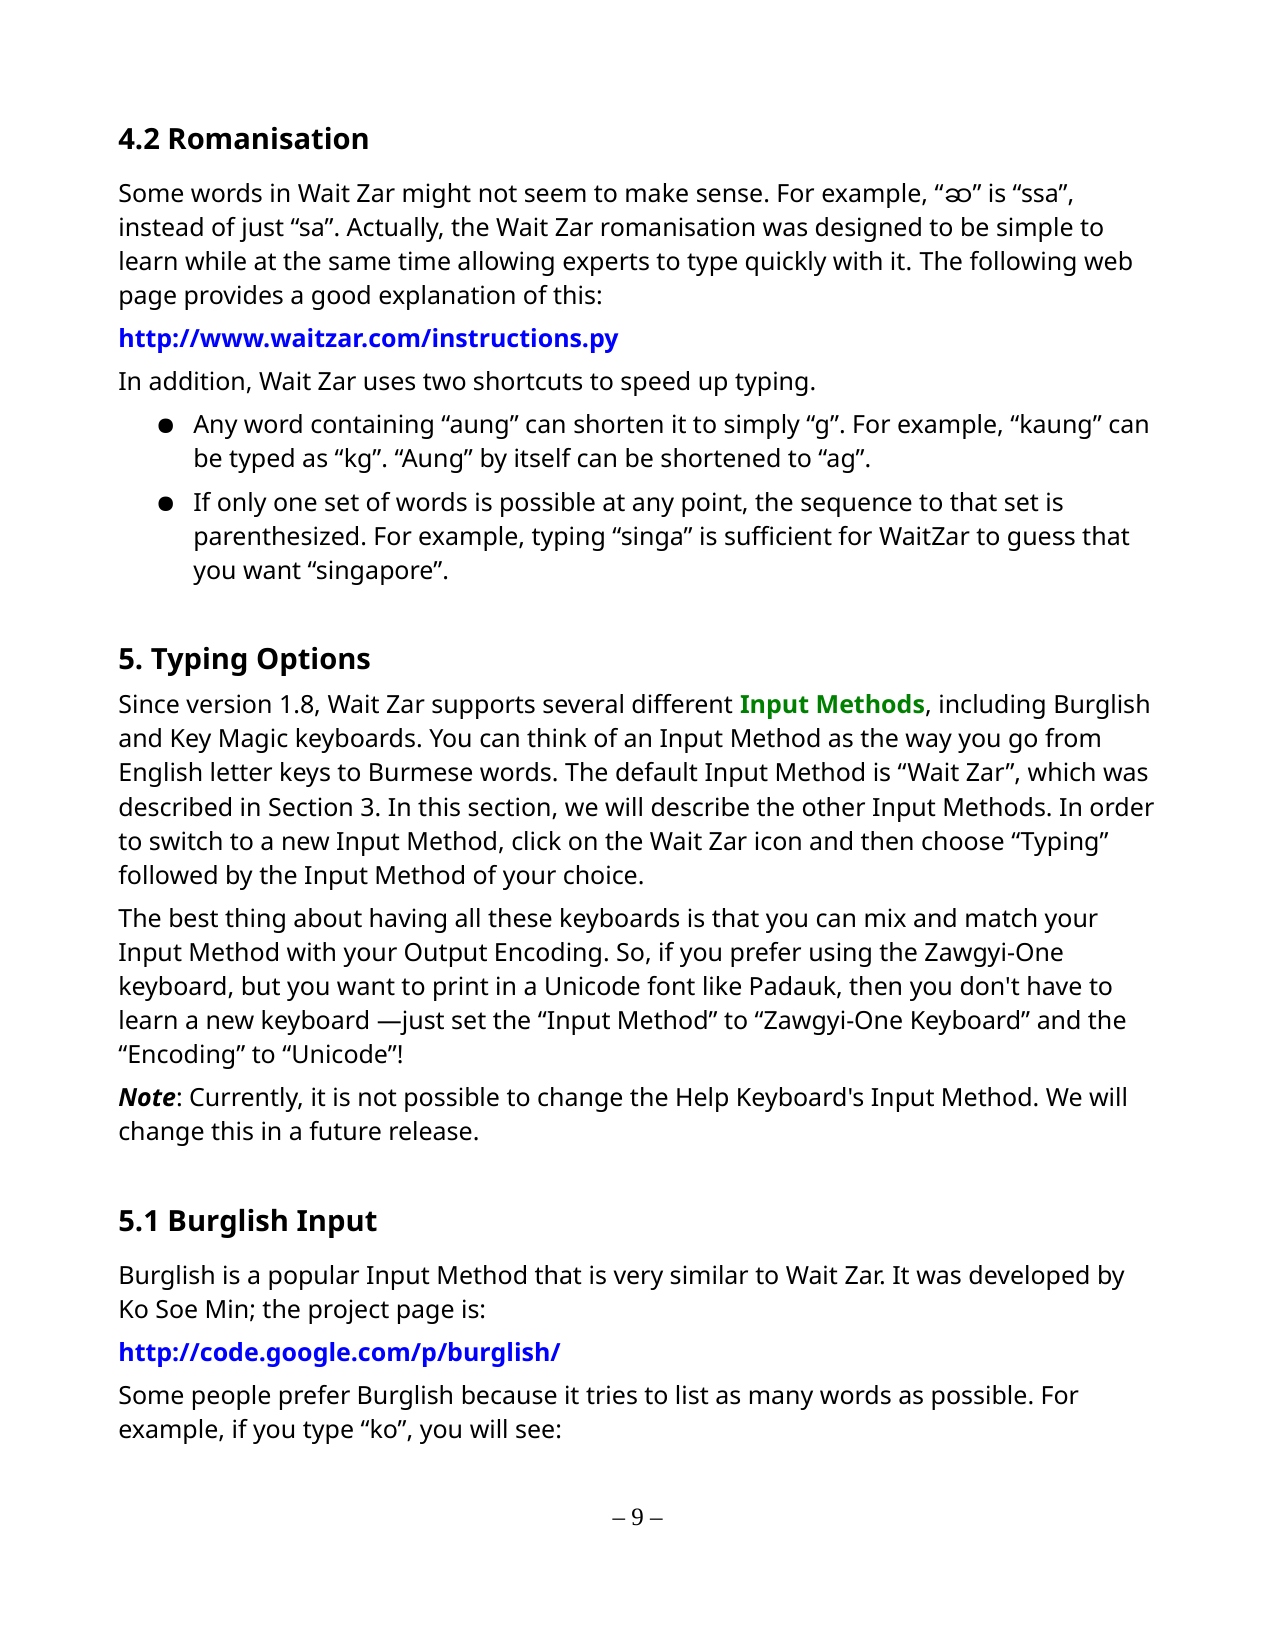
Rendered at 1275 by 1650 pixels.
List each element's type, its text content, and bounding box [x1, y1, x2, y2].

subtitle 4.2 Romanisation [118, 118, 1157, 158]
text http://www.waitzar.com/instructions.py [118, 321, 1157, 355]
subtitle 5.1 Burglish Input [118, 1200, 1157, 1239]
text Some words in Wait Zar might not seem to make sense. For example, “ဆ” is “ssa”, instead of just “sa”. Actually, the Wait Zar romanisation was designed to be simple to learn while at the same time allowing experts to type quickly with it. The following web page provides a good explanation of this: [118, 176, 1157, 312]
text Note: Currently, it is not possible to change the Help Keyboard's Input Method. We will change this in a future release. [118, 1080, 1157, 1148]
text In addition, Wait Zar uses two shortcuts to speed up typing. [118, 364, 1157, 398]
text http://code.google.com/p/burglish/ [118, 1335, 1157, 1369]
text Since version 1.8, Wait Zar supports several different Input Methods, including Burglish and Key Magic keyboards. You can think of an Input Method as the way you go from English letter keys to Burmese words. The default Input Method is “Wait Zar”, which was described in Section 3. In this section, we will describe the other Input Methods. In order to switch to a new Input Method, click on the Wait Zar icon and then choose “Typing” followed by the Input Method of your choice. [118, 687, 1157, 891]
list If only one set of words is possible at any point, the sequence to that set is parenthesized. For example, typing “singa” is sufficient for WaitZar to guess that you want “singapore”. [156, 484, 1157, 586]
list Any word containing “aung” can shorten it to simply “g”. For example, “kaung” can be typed as “kg”. “Aung” by itself can be shortened to “ag”. [156, 407, 1157, 475]
text Burglish is a popular Input Method that is very similar to Wait Zar. It was developed by Ko Soe Min; the project page is: [118, 1258, 1157, 1326]
subtitle 5. Typing Options [118, 638, 1157, 678]
text Some people prefer Burglish because it tries to list as many words as possible. For example, if you type “ko”, you will see: [118, 1378, 1157, 1446]
text The best thing about having all these keyboards is that you can mix and match your Input Method with your Output Encoding. So, if you prefer using the Zawgyi-One keyboard, but you want to print in a Unicode font like Padauk, then you don't have to learn a new keyboard —just set the “Input Method” to “Zawgyi-One Keyboard” and the “Encoding” to “Unicode”! [118, 900, 1157, 1071]
